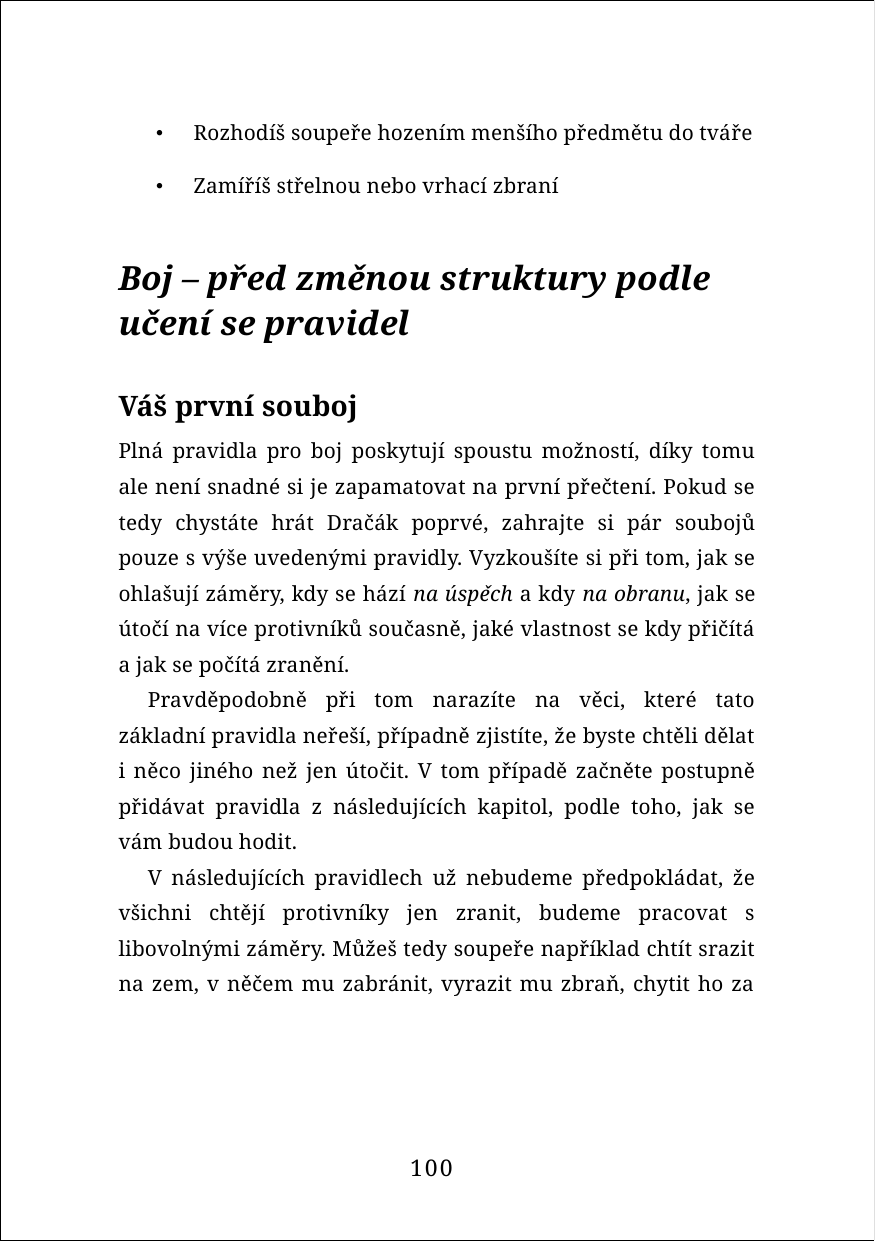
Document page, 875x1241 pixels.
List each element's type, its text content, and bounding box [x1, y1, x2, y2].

text Plná pravidla pro boj poskytují spoustu možností, díky tomu ale není snadné si je zapamatovat na první přečtení. Pokud se tedy chystáte hrát Dračák poprvé, zahrajte si pár soubojů pouze s výše uvedenými pravidly. Vyzkoušíte si při tom, jak se ohlašují záměry, kdy se hází na úspěch a kdy na obranu, jak se útočí na více protivníků současně, jaké vlastnost se kdy přičítá a jak se počítá zranění. Pravděpodobně při tom narazíte na věci, které tato základní pravidla neřeší, případně zjistíte, že byste chtěli dělat i něco jiného než jen útočit. V tom případě začněte postupně přidávat pravidla z následujících kapitol, podle toho, jak se vám budou hodit. V následujících pravidlech už nebudeme předpokládat, že všichni chtějí protivníky jen zranit, budeme pracovat s libovolnými záměry. Můžeš tedy soupeře například chtít srazit na zem, v něčem mu zabránit, vyrazit mu zbraň, chytit ho za [118, 437, 756, 998]
subtitle Boj – před změnou struktury podle učení se pravidel [118, 254, 756, 345]
list Zamíříš střelnou nebo vrhací zbraní [156, 171, 756, 200]
list Rozhodíš soupeře hozením menšího předmětu do tváře [156, 118, 756, 147]
subtitle Váš první souboj [118, 386, 756, 425]
